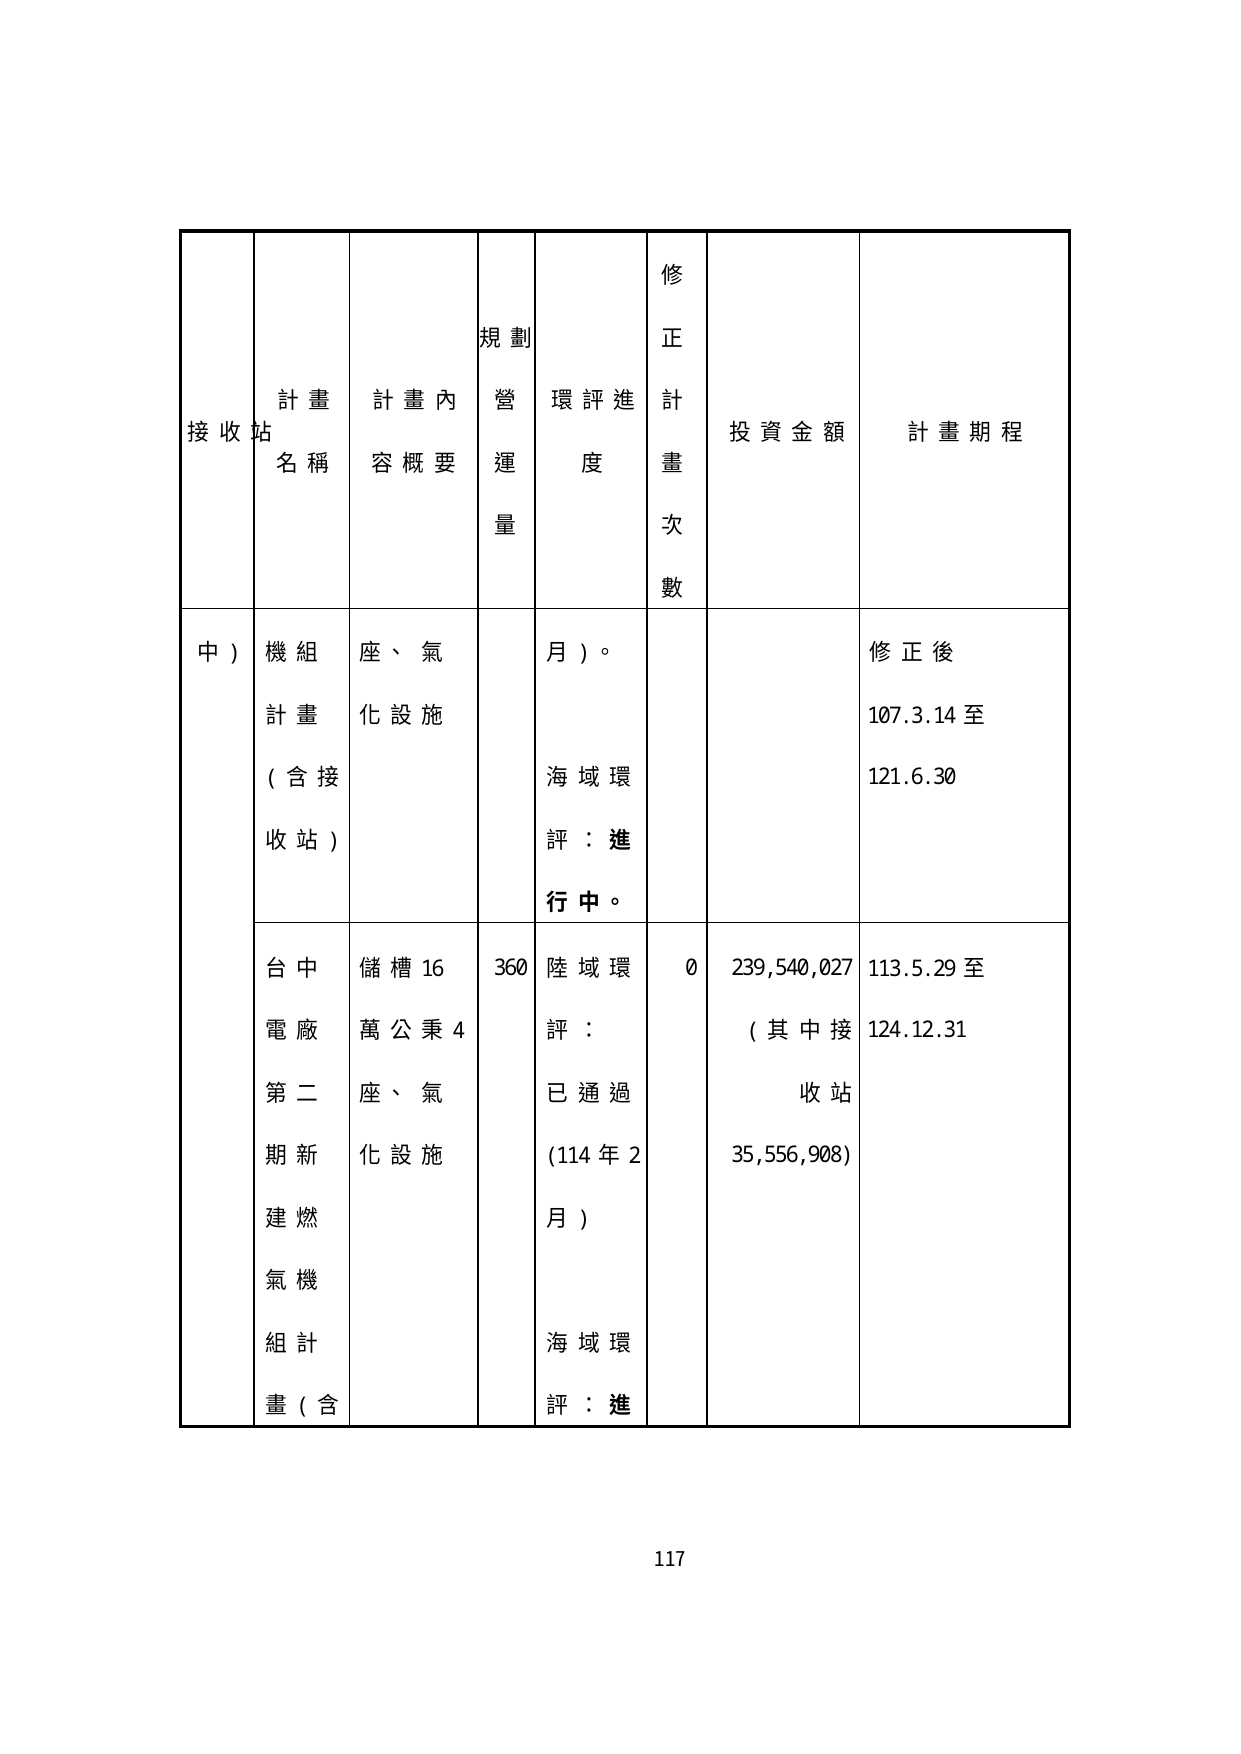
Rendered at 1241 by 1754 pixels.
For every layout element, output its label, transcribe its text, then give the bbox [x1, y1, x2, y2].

table_cell 239,540,027 (其中接收站 35,556,908) [708, 923, 859, 1424]
table_cell 儲槽16萬公秉4座、氣化設施 [350, 923, 477, 1424]
table_header 環評進度 [536, 233, 646, 607]
table_header 修正計畫次數 [648, 233, 706, 607]
table_cell 座、氣化設施 [350, 609, 477, 921]
table_cell 113.5.29至124.12.31 [860, 923, 1068, 1424]
table_cell 修正後 107.3.14至121.6.30 [860, 609, 1068, 921]
table_cell [648, 609, 706, 921]
table_header 計畫期程 [860, 233, 1068, 607]
table_cell [479, 609, 534, 921]
table_cell 中) [182, 609, 253, 1424]
table_cell 360 [479, 923, 534, 1424]
table_header 接收站 [182, 233, 253, 607]
table_header 規劃 營運量 [479, 233, 534, 607]
table_header 計畫內容概要 [350, 233, 477, 607]
table_cell 機組計畫(含接收站) [255, 609, 349, 921]
table_header 投資金額 [708, 233, 859, 607]
table_cell 陸域環評： 已通過 (114年2月) 海域環評：進 [536, 923, 646, 1424]
table_header 計畫名稱 [255, 233, 349, 607]
table_cell 月)。 海域環評：進行中。 [536, 609, 646, 921]
table_cell 0 [648, 923, 706, 1424]
table_cell 台中電廠第二期新建燃氣機組計畫(含 [255, 923, 349, 1424]
table_cell [708, 609, 859, 921]
